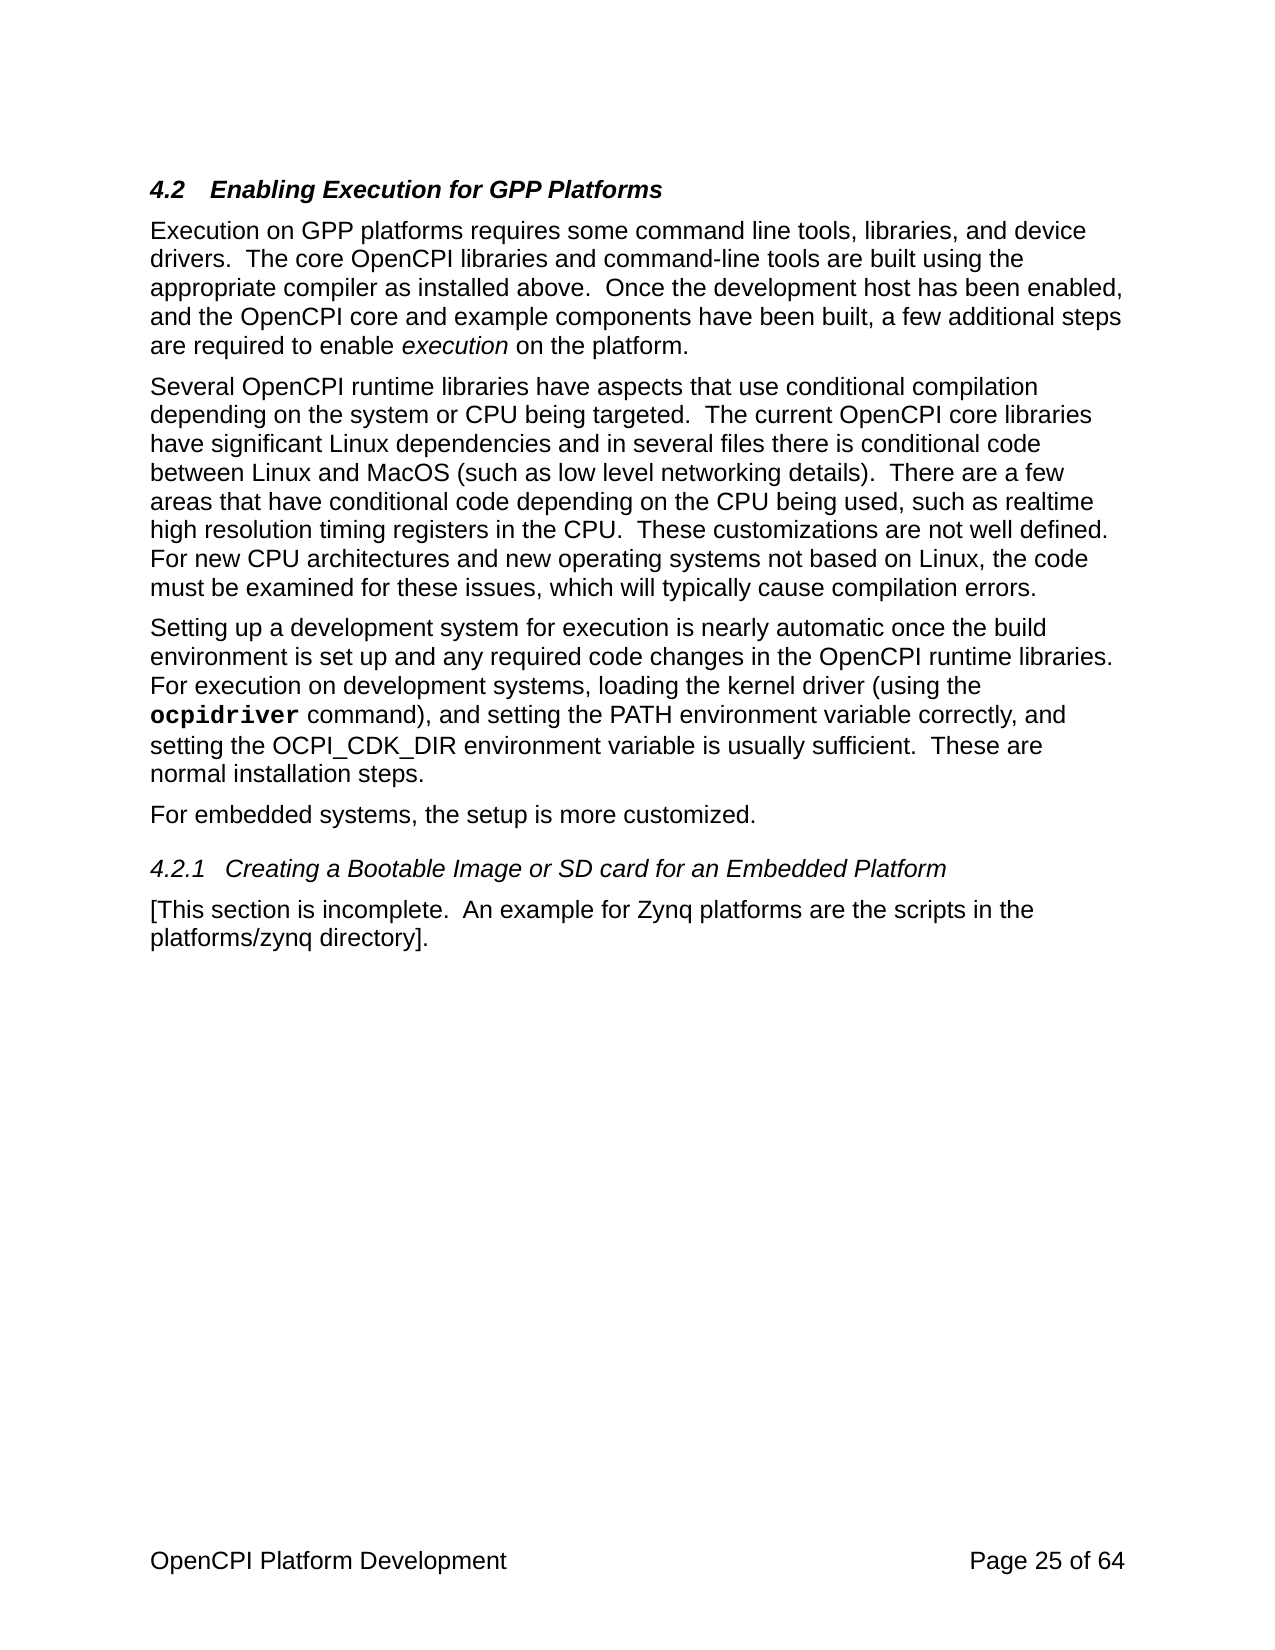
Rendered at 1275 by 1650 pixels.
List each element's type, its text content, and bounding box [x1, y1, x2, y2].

text Setting up a development system for execution is nearly automatic once the build environment is set up and any required code changes in the OpenCPI runtime libraries. For execution on development systems, loading the kernel driver (using the ocpidriver command), and setting the PATH environment variable correctly, and setting the OCPI_CDK_DIR environment variable is usually sufficient. These are normal installation steps. [150, 613, 1125, 788]
text For embedded systems, the setup is more customized. [150, 800, 1125, 829]
text Several OpenCPI runtime libraries have aspects that use conditional compilation depending on the system or CPU being targeted. The current OpenCPI core libraries have significant Linux dependencies and in several files there is conditional code between Linux and MacOS (such as low level networking details). There are a few areas that have conditional code depending on the CPU being used, such as realtime high resolution timing registers in the CPU. These customizations are not well defined. For new CPU architectures and new operating systems not based on Linux, the code must be examined for these issues, which will typically cause compilation errors. [150, 371, 1125, 601]
text [This section is incomplete. An example for Zynq platforms are the scripts in the platforms/zynq directory]. [150, 894, 1125, 952]
subtitle Enabling Execution for GPP Platforms [150, 175, 1125, 204]
text Execution on GPP platforms requires some command line tools, libraries, and device drivers. The core OpenCPI libraries and command-line tools are built using the appropriate compiler as installed above. Once the development host has been enabled, and the OpenCPI core and example components have been built, a few additional steps are required to enable execution on the platform. [150, 216, 1125, 359]
subtitle Creating a Bootable Image or SD card for an Embedded Platform [150, 854, 1125, 883]
